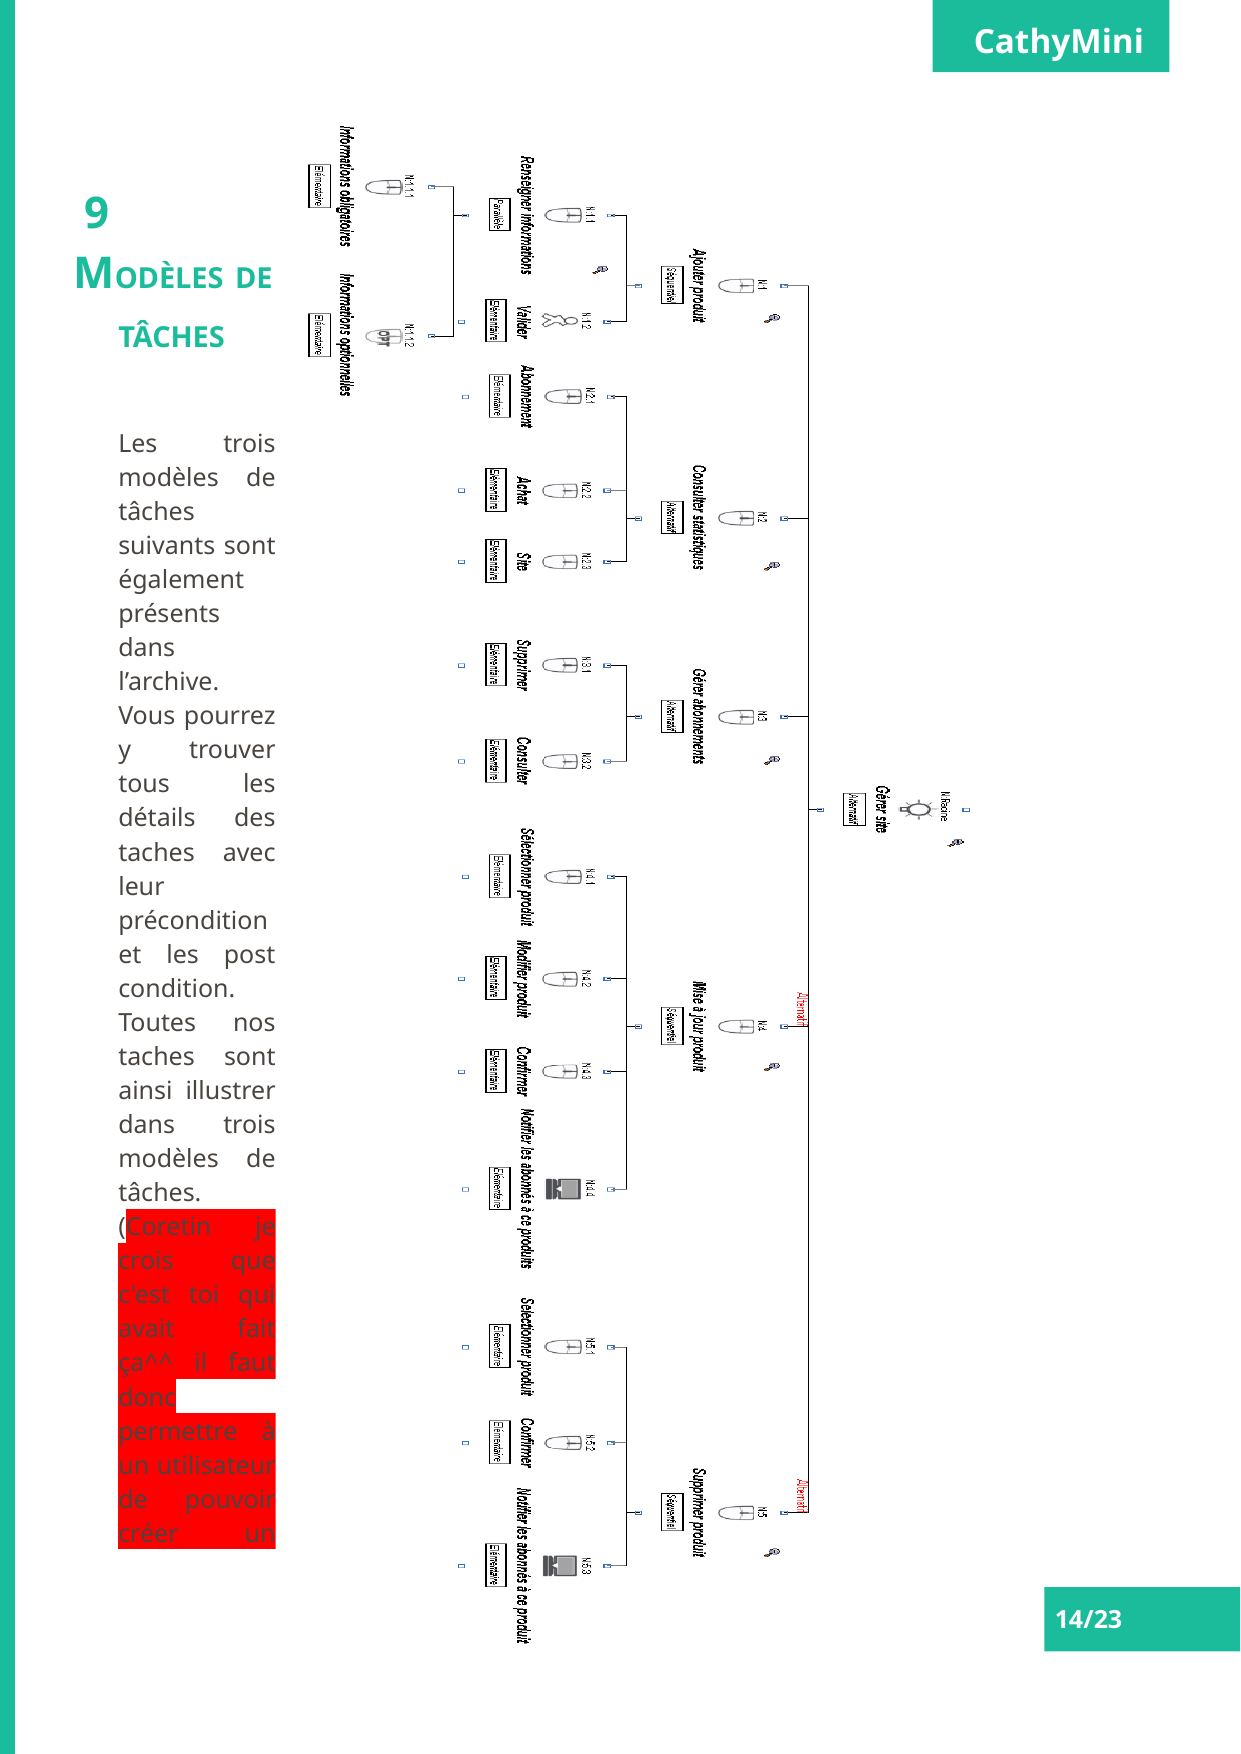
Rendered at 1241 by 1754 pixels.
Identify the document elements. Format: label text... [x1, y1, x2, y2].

text Les trois modèles de tâches suivants sont également présents dans l’archive. Vous pourrez y trouver tous les détails des taches avec leur précondition et les post condition. Toutes nos taches sont ainsi illustrer dans trois modèles de tâches.(Coretin je crois que c'est toi qui avait fait ça^^ il faut donc permettre à un utilisateur de pouvoir créer un [118, 425, 275, 1549]
picture [275, 117, 978, 1654]
text [978, 425, 1122, 1549]
subtitle [978, 182, 1122, 360]
subtitle Modèles de tâches [73, 182, 275, 360]
